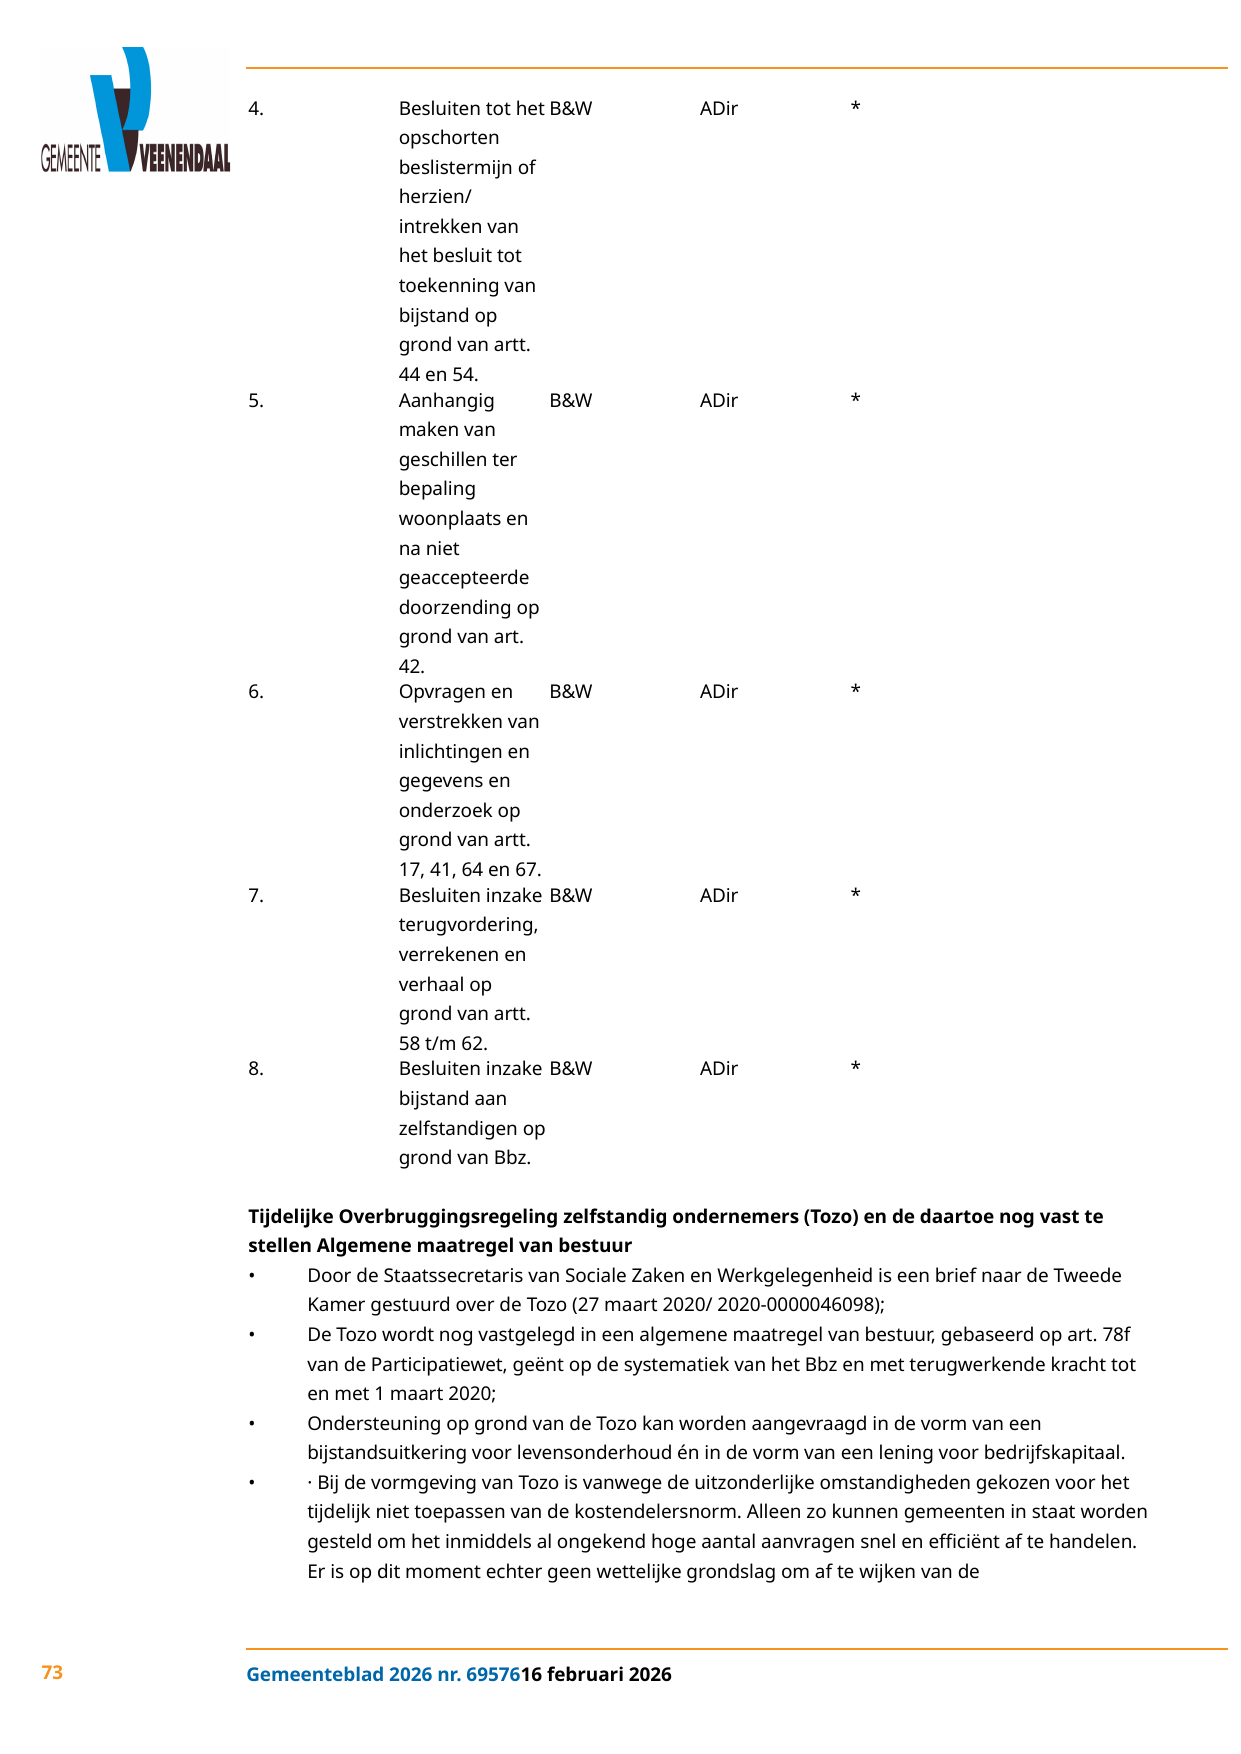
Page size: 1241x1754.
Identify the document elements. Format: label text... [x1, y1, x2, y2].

list Door de Staatssecretaris van Sociale Zaken en Werkgelegenheid is een brief naar de Tweede Kamer gestuurd over de Tozo (27 maart 2020/ 2020-0000046098); [248, 1262, 1152, 1317]
picture [41, 47, 130, 172]
table_cell [1001, 882, 1152, 1056]
list Ondersteuning op grond van de Tozo kan worden aangevraagd in de vorm van een bijstandsuitkering voor levensonderhoud én in de vorm van een lening voor bedrijfskapitaal. [248, 1410, 1152, 1465]
table_cell 6. [248, 679, 398, 882]
table_cell [1001, 679, 1152, 882]
list · Bij de vormgeving van Tozo is vanwege de uitzonderlijke omstandigheden gekozen voor het tijdelijk niet toepassen van de kostendelersnorm. Alleen zo kunnen gemeenten in staat worden gesteld om het inmiddels al ongekend hoge aantal aanvragen snel en efficiënt af te handelen. Er is op dit moment echter geen wettelijke grondslag om af te wijken van de [248, 1469, 1152, 1584]
table_cell ADir [700, 95, 850, 387]
table_cell Besluiten inzake terugvordering, verrekenen en verhaal op grond van artt. 58 t/m 62. [399, 882, 549, 1056]
table_cell * [850, 882, 1001, 1056]
table_cell B&W [549, 1056, 700, 1170]
table_cell Opvragen en verstrekken van inlichtingen en gegevens en onderzoek op grond van artt. 17, 41, 64 en 67. [399, 679, 549, 882]
table_cell Aanhangig maken van geschillen ter bepaling woonplaats en na niet geaccepteerde doorzending op grond van art. 42. [399, 387, 549, 679]
picture [123, 47, 231, 172]
table_cell * [850, 387, 1001, 679]
table_cell Besluiten inzake bijstand aan zelfstandigen op grond van Bbz. [399, 1056, 549, 1170]
table_cell 5. [248, 387, 398, 679]
table_cell [1001, 95, 1152, 387]
table_cell B&W [549, 387, 700, 679]
table_cell 8. [248, 1056, 398, 1170]
table_cell ADir [700, 882, 850, 1056]
table_cell ADir [700, 679, 850, 882]
table_cell * [850, 1056, 1001, 1170]
table_cell B&W [549, 882, 700, 1056]
table_cell 7. [248, 882, 398, 1056]
table_cell * [850, 95, 1001, 387]
table_cell * [850, 679, 1001, 882]
table_cell B&W [549, 95, 700, 387]
table_cell B&W [549, 679, 700, 882]
list De Tozo wordt nog vastgelegd in een algemene maatregel van bestuur, gebaseerd op art. 78f van de Participatiewet, geënt op de systematiek van het Bbz en met terugwerkende kracht tot en met 1 maart 2020; [248, 1321, 1152, 1406]
table_cell [1001, 387, 1152, 679]
table_cell ADir [700, 387, 850, 679]
table_cell ADir [700, 1056, 850, 1170]
text Tijdelijke Overbruggingsregeling zelfstandig ondernemers (Tozo) en de daartoe nog vast te stellen Algemene maatregel van bestuur [248, 1203, 1152, 1258]
table_cell 4. [248, 95, 398, 387]
table_cell [1001, 1056, 1152, 1170]
table_cell Besluiten tot het opschorten beslistermijn of herzien/ intrekken van het besluit tot toekenning van bijstand op grond van artt. 44 en 54. [399, 95, 549, 387]
